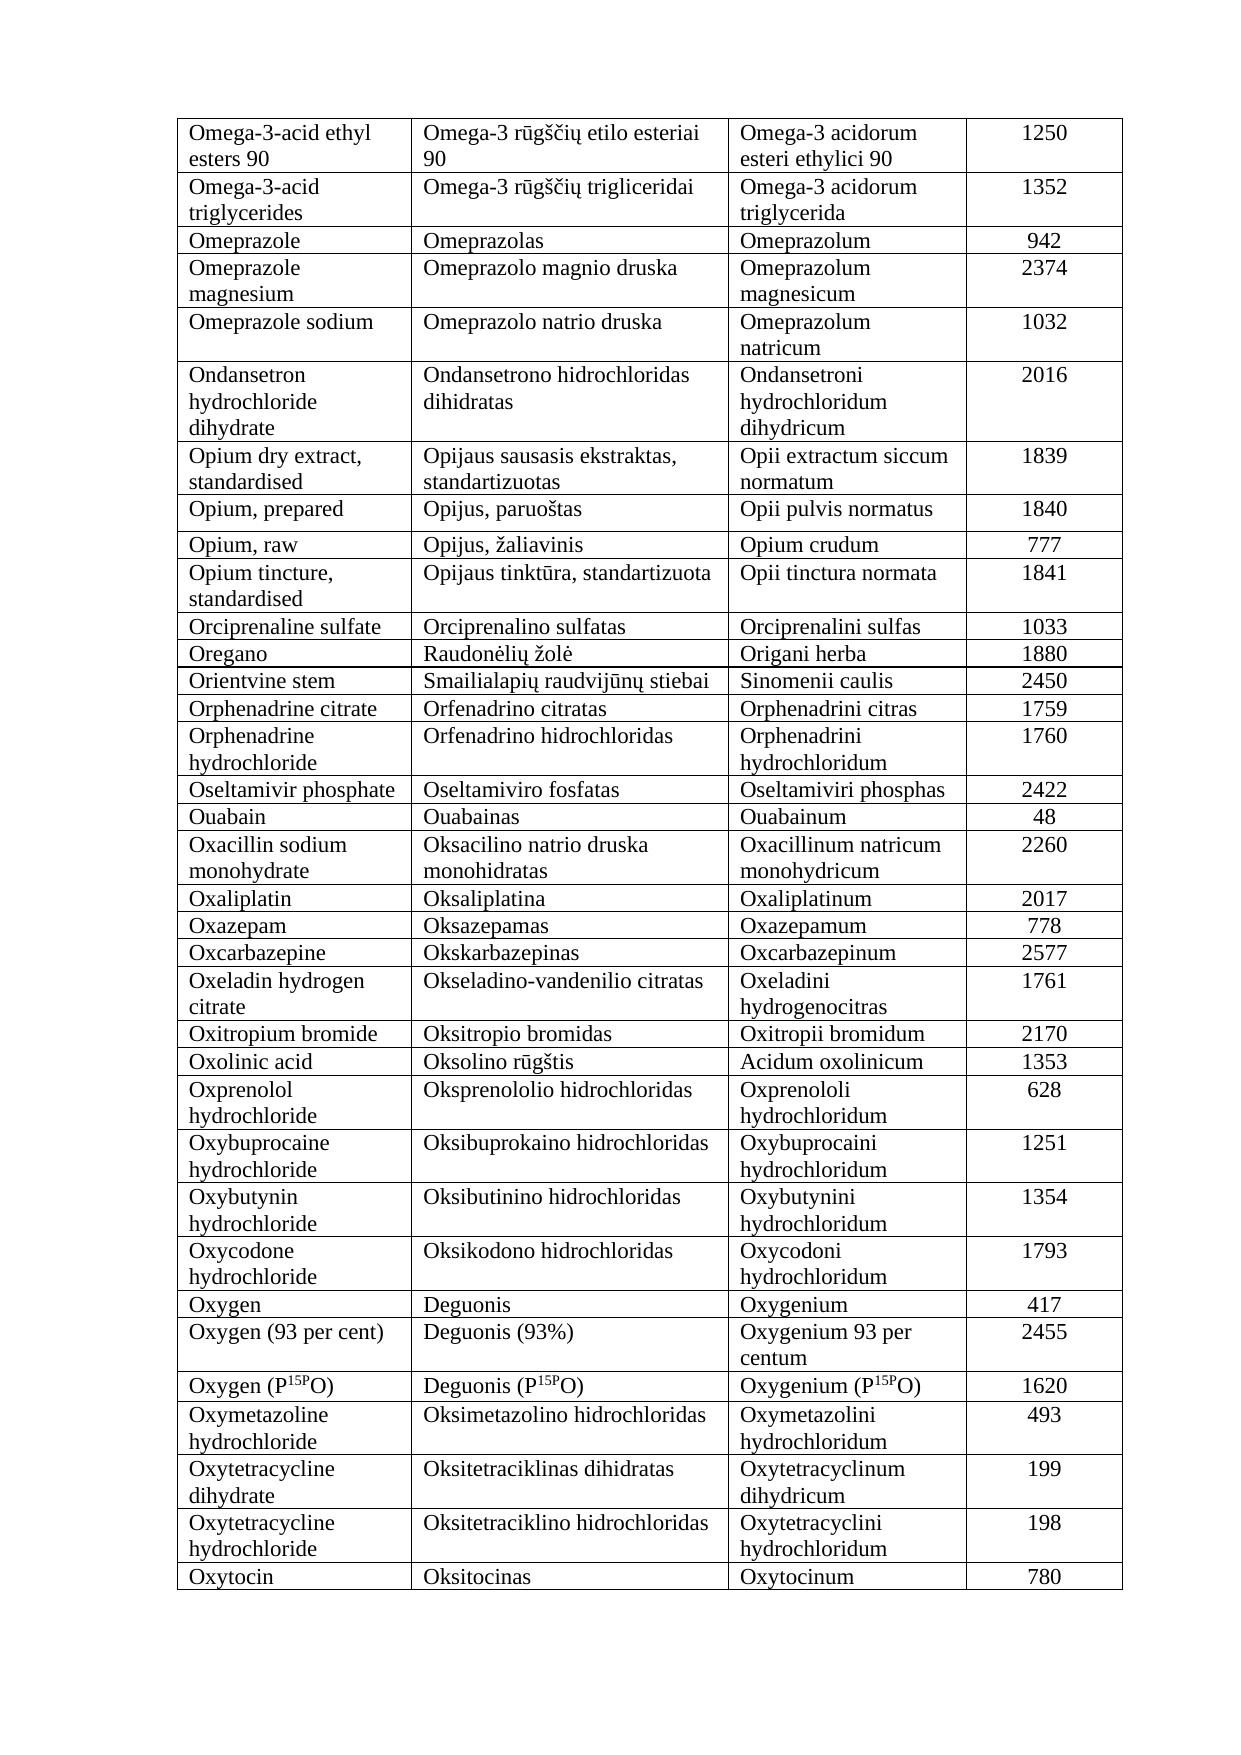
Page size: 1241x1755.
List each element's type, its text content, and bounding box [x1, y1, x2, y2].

table_cell Ondansetron hydrochloride dihydrate [178, 362, 411, 441]
table_cell Oksibutinino hidrochloridas [412, 1183, 728, 1236]
table_cell Oxygen (P15PO) [178, 1372, 411, 1401]
table_cell 1841 [967, 559, 1122, 612]
table_cell 2374 [967, 254, 1122, 307]
table_cell Opium, prepared [178, 495, 411, 531]
table_cell Opijaus tinktūra, standartizuota [412, 559, 728, 612]
table_cell Oregano [178, 640, 411, 666]
table_cell 1840 [967, 495, 1122, 531]
table_cell 1761 [967, 967, 1122, 1019]
table_cell Deguonis (P15PO) [412, 1372, 728, 1401]
table_cell Oxazepam [178, 912, 411, 938]
table_cell Opii extractum siccum normatum [729, 442, 966, 494]
table_cell Omeprazolo magnio druska [412, 254, 728, 307]
table_cell 777 [967, 532, 1122, 558]
table_cell Oxybuprocaini hydrochloridum [729, 1130, 966, 1182]
table_cell Raudonėlių žolė [412, 640, 728, 666]
table_cell Sinomenii caulis [729, 668, 966, 694]
table_cell 1250 [967, 119, 1122, 172]
table_cell Oxitropii bromidum [729, 1021, 966, 1047]
table_cell Oxygenium [729, 1291, 966, 1317]
table_cell Oxymetazolini hydrochloridum [729, 1402, 966, 1454]
table_cell Oxitropium bromide [178, 1021, 411, 1047]
table_cell 1353 [967, 1048, 1122, 1075]
table_cell 1032 [967, 308, 1122, 361]
table_cell Oxytocinum [729, 1563, 966, 1589]
table_cell 2017 [967, 885, 1122, 911]
table_cell Omeprazolum magnesicum [729, 254, 966, 307]
table_cell Orfenadrino hidrochloridas [412, 722, 728, 775]
table_cell Oksitocinas [412, 1563, 728, 1589]
table_cell Oksolino rūgštis [412, 1048, 728, 1075]
table_cell Oxybutynini hydrochloridum [729, 1183, 966, 1236]
table_cell Omega-3-acid ethyl esters 90 [178, 119, 411, 172]
table_cell Acidum oxolinicum [729, 1048, 966, 1075]
table_cell Opii tinctura normata [729, 559, 966, 612]
table_cell Deguonis (93%) [412, 1318, 728, 1371]
table_cell Oxprenololi hydrochloridum [729, 1076, 966, 1128]
table_cell 2422 [967, 776, 1122, 802]
table_cell Omega-3 acidorum esteri ethylici 90 [729, 119, 966, 172]
table_cell Omeprazolas [412, 227, 728, 253]
table_cell Oxytocin [178, 1563, 411, 1589]
table_cell Okskarbazepinas [412, 939, 728, 966]
table_cell Opijus, paruoštas [412, 495, 728, 531]
table_cell Orciprenalino sulfatas [412, 613, 728, 639]
table_cell Opium tincture, standardised [178, 559, 411, 612]
table_cell Oxygen (93 per cent) [178, 1318, 411, 1371]
table_cell 417 [967, 1291, 1122, 1317]
table_cell 1839 [967, 442, 1122, 494]
table_cell Oxybutynin hydrochloride [178, 1183, 411, 1236]
table_cell Oxacillinum natricum monohydricum [729, 831, 966, 883]
table_cell 1251 [967, 1130, 1122, 1182]
table_cell 1880 [967, 640, 1122, 666]
table_cell Ouabainum [729, 804, 966, 830]
table_cell Oxycodoni hydrochloridum [729, 1237, 966, 1290]
table_cell Opium, raw [178, 532, 411, 558]
table_cell Omeprazole sodium [178, 308, 411, 361]
table_cell Oxytetracycline dihydrate [178, 1455, 411, 1508]
table_cell 1759 [967, 695, 1122, 721]
table_cell Oxygen [178, 1291, 411, 1317]
table_cell Oksitetraciklinas dihidratas [412, 1455, 728, 1508]
table_cell Opium crudum [729, 532, 966, 558]
table_cell Oksikodono hidrochloridas [412, 1237, 728, 1290]
table_cell Oksibuprokaino hidrochloridas [412, 1130, 728, 1182]
table_cell Oksacilino natrio druska monohidratas [412, 831, 728, 883]
table_cell 628 [967, 1076, 1122, 1128]
table_cell 780 [967, 1563, 1122, 1589]
table_cell 2455 [967, 1318, 1122, 1371]
table_cell Orphenadrini citras [729, 695, 966, 721]
table_cell Deguonis [412, 1291, 728, 1317]
table_cell Omeprazole magnesium [178, 254, 411, 307]
table_cell Oksimetazolino hidrochloridas [412, 1402, 728, 1454]
table_cell Orphenadrine hydrochloride [178, 722, 411, 775]
table_cell Orciprenalini sulfas [729, 613, 966, 639]
table_cell 2450 [967, 668, 1122, 694]
table_cell Omega-3 rūgščių etilo esteriai 90 [412, 119, 728, 172]
table_cell Oxaliplatinum [729, 885, 966, 911]
table_cell Omega-3 rūgščių trigliceridai [412, 173, 728, 226]
table_cell Oksazepamas [412, 912, 728, 938]
table_cell Omeprazolum natricum [729, 308, 966, 361]
table_cell Oxacillin sodium monohydrate [178, 831, 411, 883]
table_cell 1760 [967, 722, 1122, 775]
table_cell 1352 [967, 173, 1122, 226]
table_cell Oxytetracyclini hydrochloridum [729, 1509, 966, 1562]
table_cell 778 [967, 912, 1122, 938]
table_cell Oksitetraciklino hidrochloridas [412, 1509, 728, 1562]
table_cell Oxprenolol hydrochloride [178, 1076, 411, 1128]
table_cell Smailialapių raudvijūnų stiebai [412, 668, 728, 694]
table_cell Oxeladin hydrogen citrate [178, 967, 411, 1019]
table_cell Oxytetracycline hydrochloride [178, 1509, 411, 1562]
table_cell Oxygenium (P15PO) [729, 1372, 966, 1401]
table_cell 198 [967, 1509, 1122, 1562]
table_cell Oseltamiviri phosphas [729, 776, 966, 802]
table_cell Oxcarbazepine [178, 939, 411, 966]
table_cell Ouabainas [412, 804, 728, 830]
table_cell 48 [967, 804, 1122, 830]
table_cell Opii pulvis normatus [729, 495, 966, 531]
table_cell 1354 [967, 1183, 1122, 1236]
table_cell Ouabain [178, 804, 411, 830]
table_cell Oksprenololio hidrochloridas [412, 1076, 728, 1128]
table_cell 1620 [967, 1372, 1122, 1401]
table_cell Oxaliplatin [178, 885, 411, 911]
table_cell Oksaliplatina [412, 885, 728, 911]
table_cell 1033 [967, 613, 1122, 639]
table_cell Oseltamivir phosphate [178, 776, 411, 802]
table_cell Omeprazolo natrio druska [412, 308, 728, 361]
table_cell Orciprenaline sulfate [178, 613, 411, 639]
table_cell Oxygenium 93 per centum [729, 1318, 966, 1371]
table_cell Omega-3-acid triglycerides [178, 173, 411, 226]
table_cell 1793 [967, 1237, 1122, 1290]
table_cell Oksitropio bromidas [412, 1021, 728, 1047]
table_cell Opijus, žaliavinis [412, 532, 728, 558]
table_cell Ondansetrono hidrochloridas dihidratas [412, 362, 728, 441]
table_cell Oxybuprocaine hydrochloride [178, 1130, 411, 1182]
table_cell Oxazepamum [729, 912, 966, 938]
table_cell Orientvine stem [178, 668, 411, 694]
table_cell Omeprazolum [729, 227, 966, 253]
table_cell Ondansetroni hydrochloridum dihydricum [729, 362, 966, 441]
table_cell 2016 [967, 362, 1122, 441]
table_cell Omeprazole [178, 227, 411, 253]
table_cell Oxymetazoline hydrochloride [178, 1402, 411, 1454]
table_cell Orphenadrine citrate [178, 695, 411, 721]
table_cell Oseltamiviro fosfatas [412, 776, 728, 802]
table_cell 2577 [967, 939, 1122, 966]
table_cell Opijaus sausasis ekstraktas, standartizuotas [412, 442, 728, 494]
table_cell Oxolinic acid [178, 1048, 411, 1075]
table_cell Oxeladini hydrogenocitras [729, 967, 966, 1019]
table_cell 942 [967, 227, 1122, 253]
table_cell 2260 [967, 831, 1122, 883]
table_cell 199 [967, 1455, 1122, 1508]
table_cell Oxycodone hydrochloride [178, 1237, 411, 1290]
table_cell 493 [967, 1402, 1122, 1454]
table_cell Orfenadrino citratas [412, 695, 728, 721]
table_cell 2170 [967, 1021, 1122, 1047]
table_cell Oxytetracyclinum dihydricum [729, 1455, 966, 1508]
table_cell Orphenadrini hydrochloridum [729, 722, 966, 775]
table_cell Okseladino-vandenilio citratas [412, 967, 728, 1019]
table_cell Opium dry extract, standardised [178, 442, 411, 494]
table_cell Origani herba [729, 640, 966, 666]
table_cell Oxcarbazepinum [729, 939, 966, 966]
table_cell Omega-3 acidorum triglycerida [729, 173, 966, 226]
